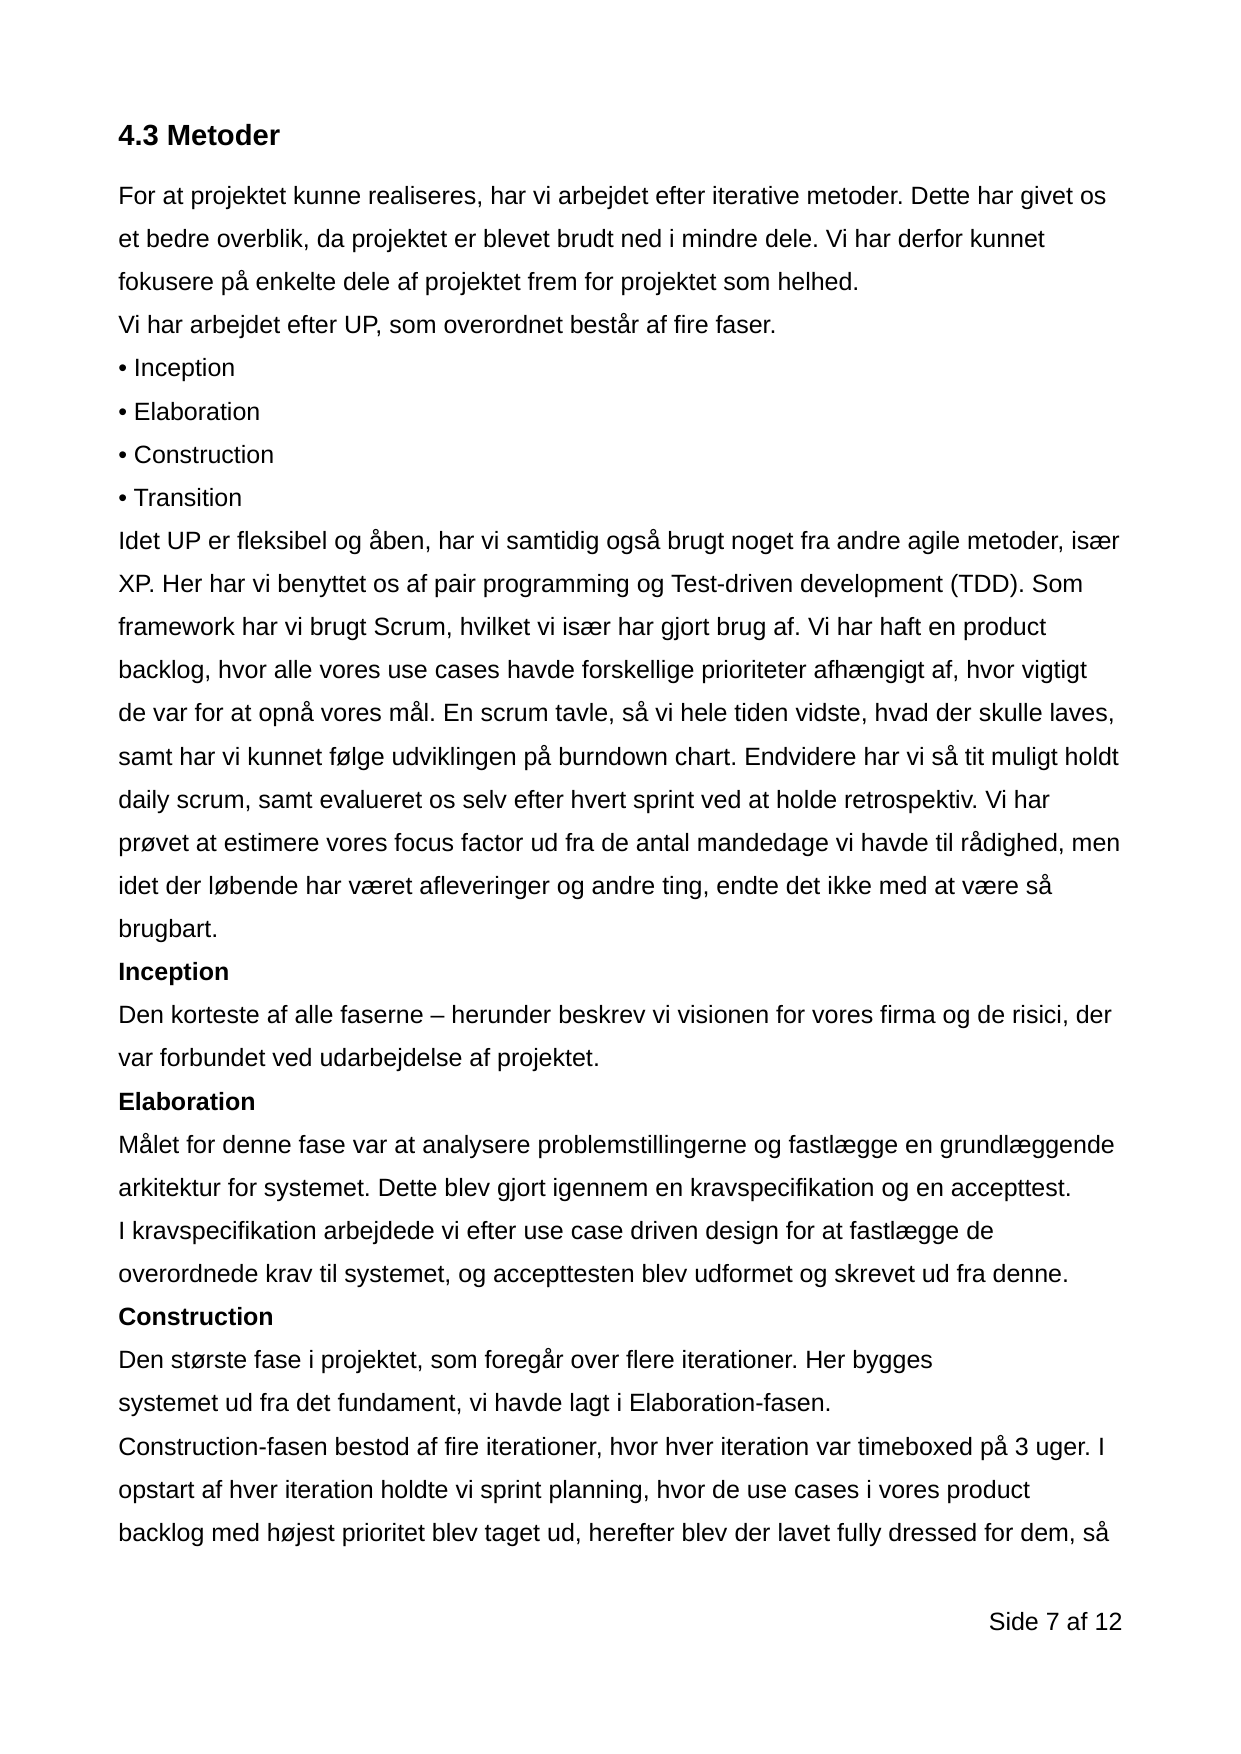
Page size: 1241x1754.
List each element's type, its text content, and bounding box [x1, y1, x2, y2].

text Idet UP er fleksibel og åben, har vi samtidig også brugt noget fra andre agile metoder, især XP. Her har vi benyttet os af pair programming og Test-driven development (TDD). Som framework har vi brugt Scrum, hvilket vi især har gjort brug af. Vi har haft en product backlog, hvor alle vores use cases havde forskellige prioriteter afhængigt af, hvor vigtigt de var for at opnå vores mål. En scrum tavle, så vi hele tiden vidste, hvad der skulle laves, samt har vi kunnet følge udviklingen på burndown chart. Endvidere har vi så tit muligt holdt daily scrum, samt evalueret os selv efter hvert sprint ved at holde retrospektiv. Vi har prøvet at estimere vores focus factor ud fra de antal mandedage vi havde til rådighed, men idet der løbende har været afleveringer og andre ting, endte det ikke med at være så brugbart. [118, 526, 1122, 943]
text fokusere på enkelte dele af projektet frem for projektet som helhed. [118, 267, 1122, 296]
text Construction-fasen bestod af fire iterationer, hvor hver iteration var timeboxed på 3 uger. I opstart af hver iteration holdte vi sprint planning, hvor de use cases i vores product backlog med højest prioritet blev taget ud, herefter blev der lavet fully dressed for dem, så [118, 1432, 1122, 1547]
text • Elaboration [118, 397, 1122, 425]
text Inception [118, 957, 1122, 986]
text arkitektur for systemet. Dette blev gjort igennem en kravspecifikation og en accepttest. [118, 1173, 1122, 1202]
text Vi har arbejdet efter UP, som overordnet består af fire faser. [118, 310, 1122, 339]
text systemet ud fra det fundament, vi havde lagt i Elaboration-fasen. [118, 1388, 1122, 1417]
text I kravspecifikation arbejdede vi efter use case driven design for at fastlægge de [118, 1216, 1122, 1245]
text • Transition [118, 483, 1122, 512]
text Den største fase i projektet, som foregår over flere iterationer. Her bygges [118, 1345, 1122, 1374]
text overordnede krav til systemet, og accepttesten blev udformet og skrevet ud fra denne. [118, 1259, 1122, 1288]
text var forbundet ved udarbejdelse af projektet. [118, 1043, 1122, 1072]
text • Construction [118, 440, 1122, 468]
subtitle 4.3 Metoder [118, 118, 1122, 152]
text Målet for denne fase var at analysere problemstillingerne og fastlægge en grundlæggende [118, 1130, 1122, 1158]
text Den korteste af alle faserne – herunder beskrev vi visionen for vores firma og de risici, der [118, 1000, 1122, 1029]
text et bedre overblik, da projektet er blevet brudt ned i mindre dele. Vi har derfor kunnet [118, 224, 1122, 253]
text For at projektet kunne realiseres, har vi arbejdet efter iterative metoder. Dette har givet os [118, 181, 1122, 210]
text Construction [118, 1302, 1122, 1331]
text • Inception [118, 353, 1122, 382]
text Elaboration [118, 1087, 1122, 1115]
